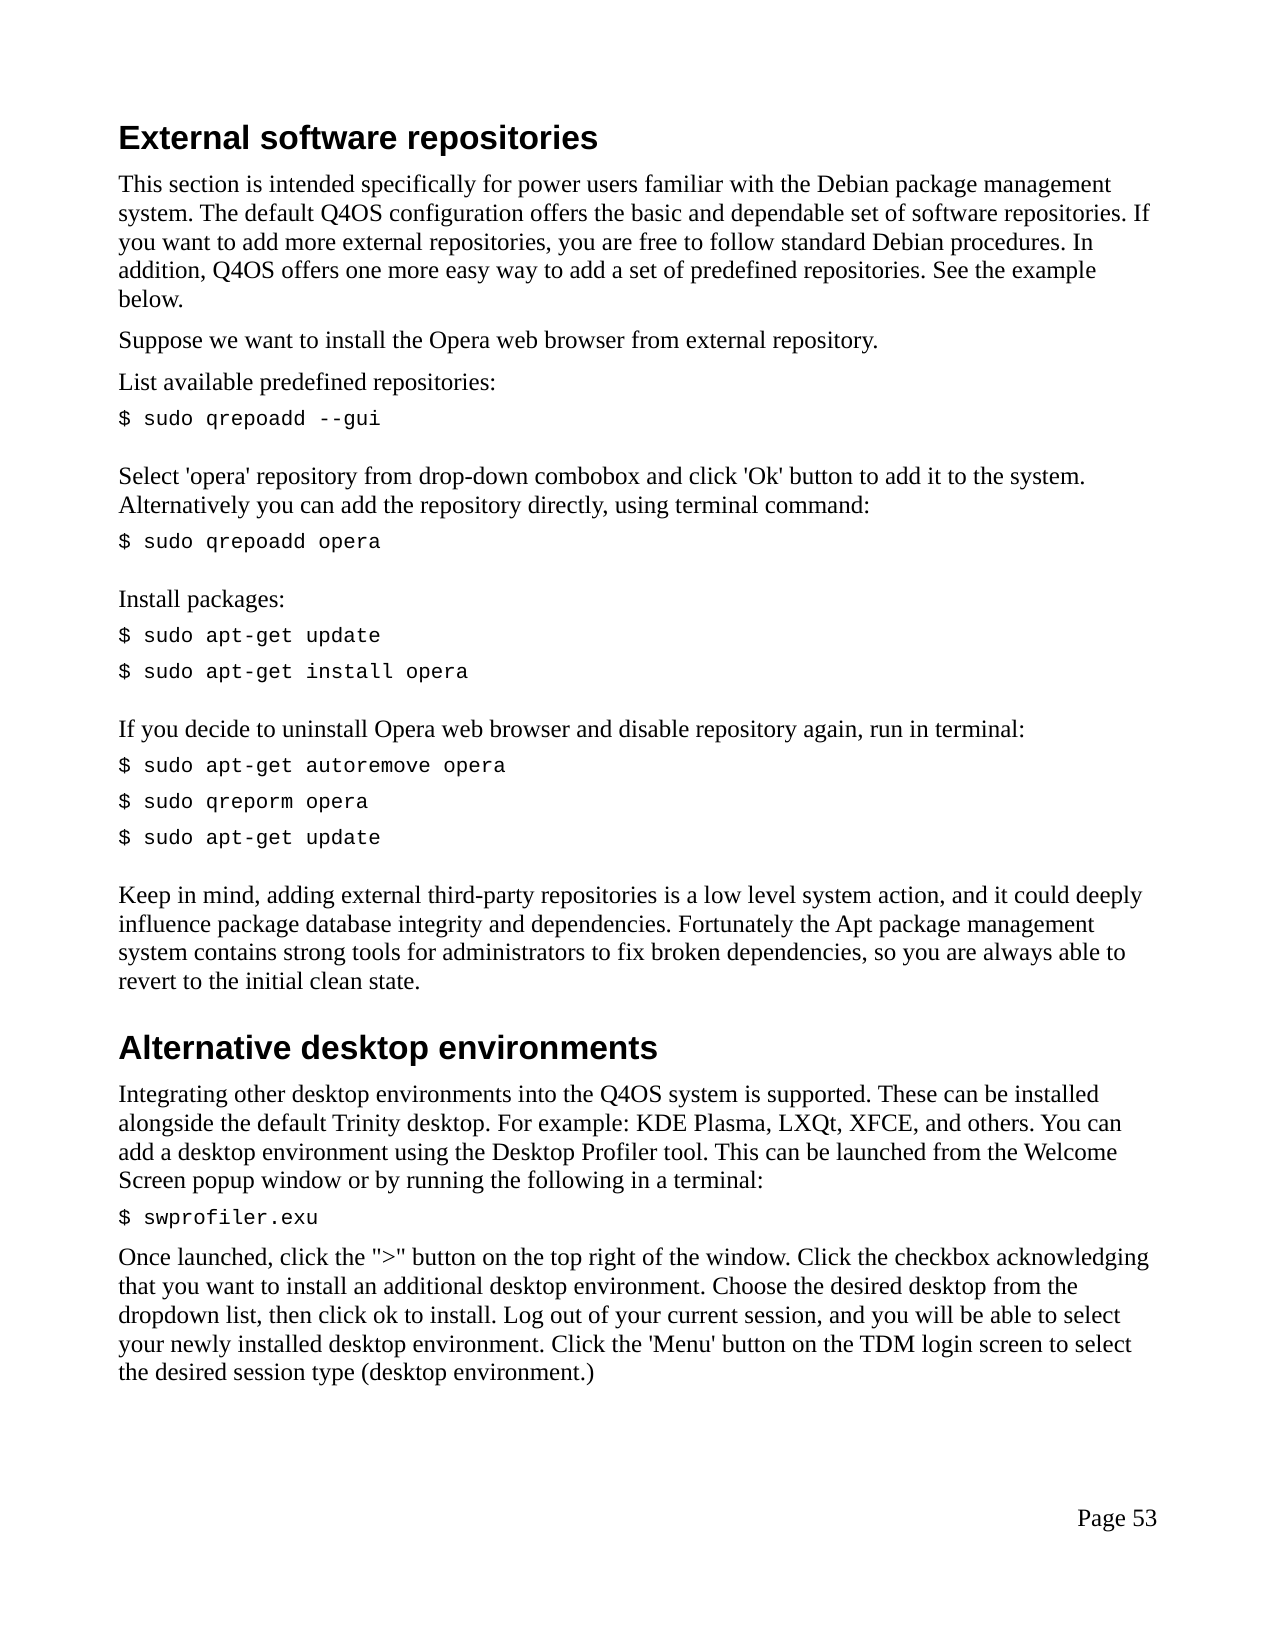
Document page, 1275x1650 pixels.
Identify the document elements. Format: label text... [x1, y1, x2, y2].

text $ sudo apt-get install opera [118, 661, 1157, 685]
text $ swprofiler.exu [118, 1207, 1157, 1231]
text This section is intended specifically for power users familiar with the Debian package management system. The default Q4OS configuration offers the basic and dependable set of software repositories. If you want to add more external repositories, you are free to follow standard Debian procedures. In addition, Q4OS offers one more easy way to add a set of predefined repositories. See the example below. [118, 169, 1157, 313]
text Install packages: [118, 584, 1157, 613]
text $ sudo apt-get autoremove opera [118, 756, 1157, 779]
text $ sudo qrepoadd opera [118, 531, 1157, 555]
text If you decide to uninstall Opera web browser and disable repository again, run in terminal: [118, 714, 1157, 743]
subtitle Alternative desktop environments [118, 1028, 1157, 1067]
text Once launched, click the ">" button on the top right of the window. Click the checkbox acknowledging that you want to install an additional desktop environment. Choose the desired desktop from the dropdown list, then click ok to install. Log out of your current session, and you will be able to select your newly installed desktop environment. Click the 'Menu' button on the TDM login screen to select the desired session type (desktop environment.) [118, 1242, 1157, 1386]
text Integrating other desktop environments into the Q4OS system is supported. These can be installed alongside the default Trinity desktop. For example: KDE Plasma, LXQt, XFCE, and others. You can add a desktop environment using the Desktop Profiler tool. This can be launched from the Welcome Screen popup window or by running the following in a terminal: [118, 1079, 1157, 1194]
text Select 'opera' repository from drop-down combobox and click 'Ok' button to add it to the system. Alternatively you can add the repository directly, using terminal command: [118, 461, 1157, 519]
text List available predefined repositories: [118, 367, 1157, 396]
text $ sudo apt-get update [118, 827, 1157, 850]
text $ sudo qrepoadd --gui [118, 408, 1157, 432]
text $ sudo qreporm opera [118, 791, 1157, 815]
text $ sudo apt-get update [118, 626, 1157, 649]
text Keep in mind, adding external third-party repositories is a low level system action, and it could deeply influence package database integrity and dependencies. Fortunately the Apt package management system contains strong tools for administrators to fix broken dependencies, so you are always able to revert to the initial clean state. [118, 880, 1157, 995]
subtitle External software repositories [118, 118, 1157, 157]
text Suppose we want to install the Opera web browser from external repository. [118, 326, 1157, 354]
